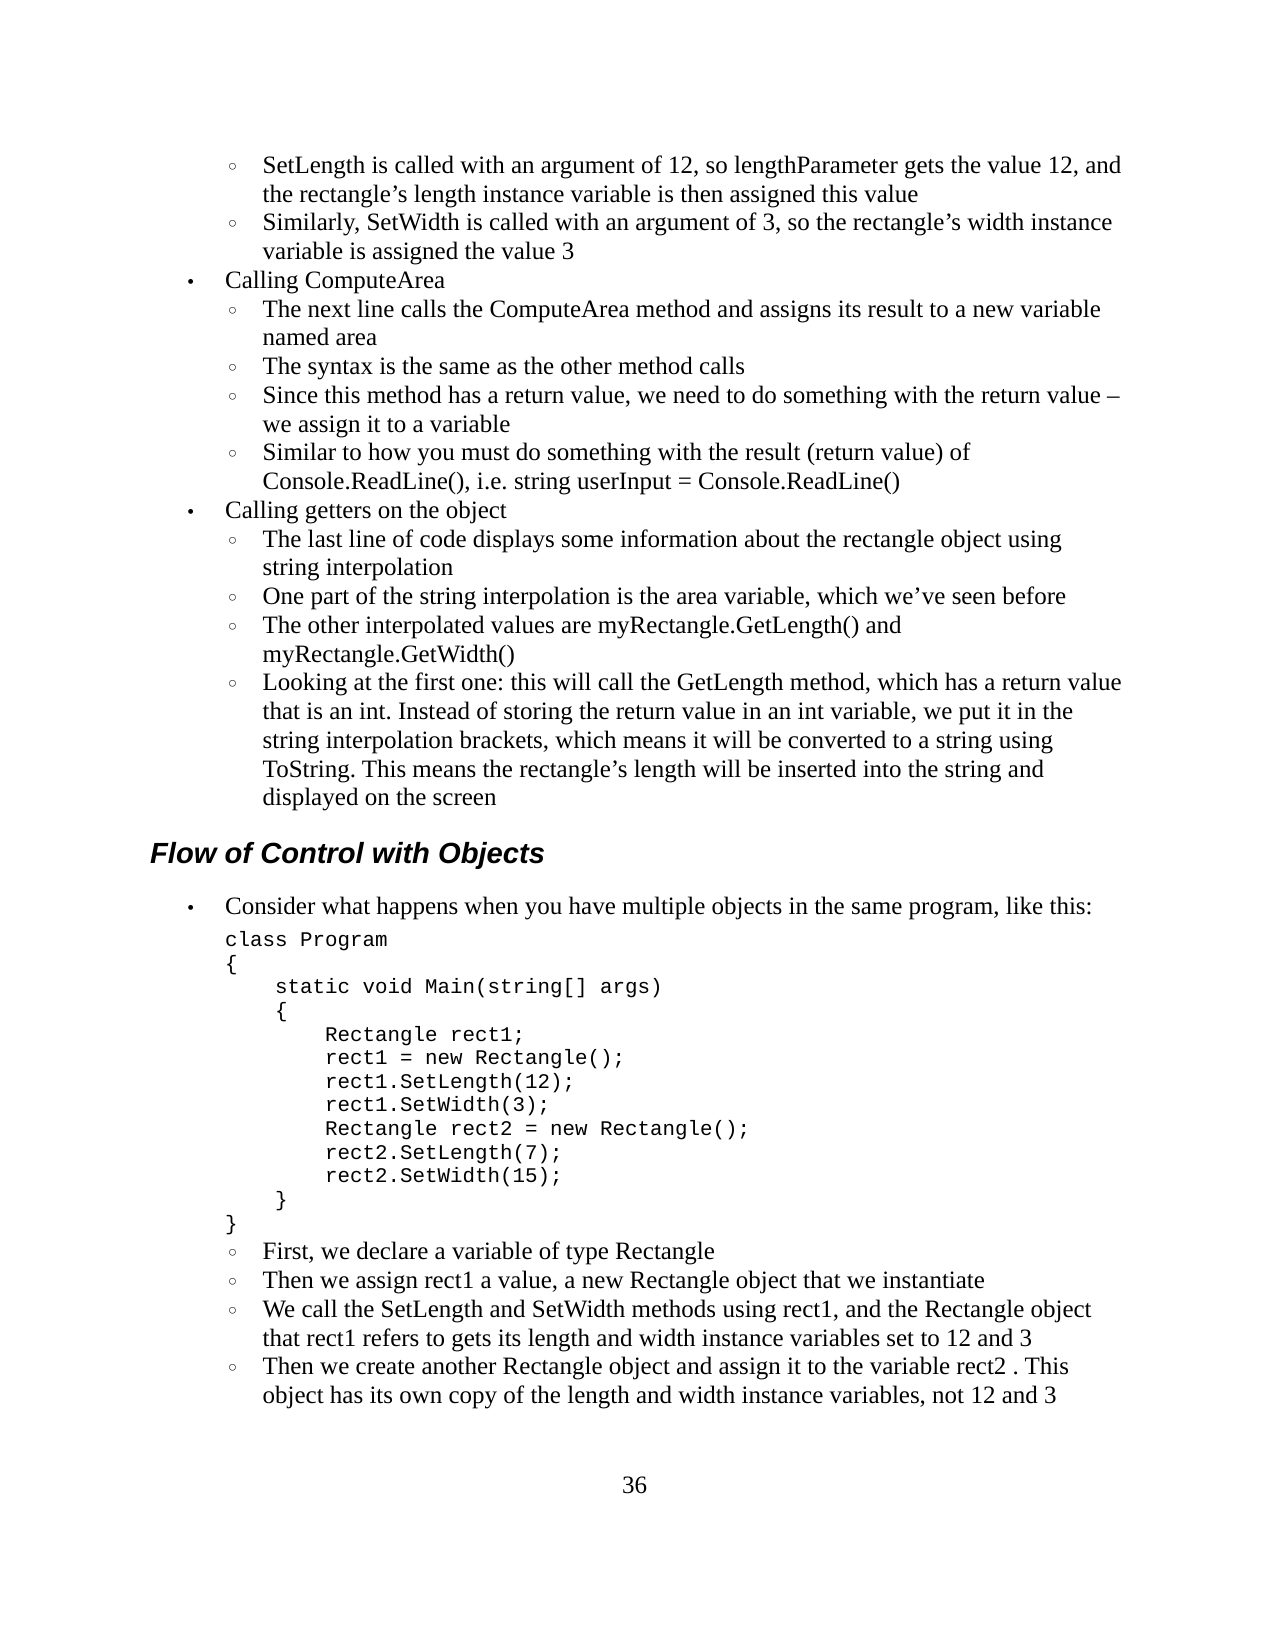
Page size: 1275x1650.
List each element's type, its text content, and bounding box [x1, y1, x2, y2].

list static void Main(string[] args) [187, 976, 1125, 1000]
list rect1.SetLength(12); [187, 1071, 1125, 1094]
list { [187, 1000, 1125, 1023]
list First, we declare a variable of type Rectangle [225, 1236, 1125, 1265]
list { [187, 953, 1125, 976]
list Then we assign rect1 a value, a new Rectangle object that we instantiate [225, 1265, 1125, 1294]
list The syntax is the same as the other method calls [225, 351, 1125, 380]
list rect1 = new Rectangle(); [187, 1047, 1125, 1071]
list Then we create another Rectangle object and assign it to the variable rect2 . This object has its own copy of the length and width instance variables, not 12 and 3 [225, 1351, 1125, 1409]
list } [187, 1213, 1125, 1236]
list The last line of code displays some information about the rectangle object using string interpolation [225, 524, 1125, 581]
list rect1.SetWidth(3); [187, 1094, 1125, 1118]
list class Program [187, 929, 1125, 953]
list } [187, 1189, 1125, 1213]
list Consider what happens when you have multiple objects in the same program, like this: [187, 891, 1125, 920]
list One part of the string interpolation is the area variable, which we’ve seen before [225, 581, 1125, 610]
list rect2.SetLength(7); [187, 1142, 1125, 1165]
list SetLength is called with an argument of 12, so lengthParameter gets the value 12, and the rectangle’s length instance variable is then assigned this value [225, 150, 1125, 207]
list The next line calls the ComputeArea method and assigns its result to a new variable named area [225, 294, 1125, 351]
list Since this method has a return value, we need to do something with the return value – we assign it to a variable [225, 380, 1125, 437]
list Rectangle rect2 = new Rectangle(); [187, 1118, 1125, 1142]
list The other interpolated values are myRectangle.GetLength() and myRectangle.GetWidth() [225, 610, 1125, 667]
list Similarly, SetWidth is called with an argument of 3, so the rectangle’s width instance variable is assigned the value 3 [225, 207, 1125, 265]
list Looking at the first one: this will call the GetLength method, which has a return value that is an int. Instead of storing the return value in an int variable, we put it in the string interpolation brackets, which means it will be converted to a string using ToString. This means the rectangle’s length will be inserted into the string and displayed on the screen [225, 667, 1125, 811]
list Calling getters on the object [187, 495, 1125, 524]
subtitle Flow of Control with Objects [150, 836, 1125, 870]
list Rectangle rect1; [187, 1023, 1125, 1047]
list Calling ComputeArea [187, 265, 1125, 294]
list rect2.SetWidth(15); [187, 1165, 1125, 1189]
list Similar to how you must do something with the result (return value) of Console.ReadLine(), i.e. string userInput = Console.ReadLine() [225, 437, 1125, 495]
list We call the SetLength and SetWidth methods using rect1, and the Rectangle object that rect1 refers to gets its length and width instance variables set to 12 and 3 [225, 1294, 1125, 1351]
